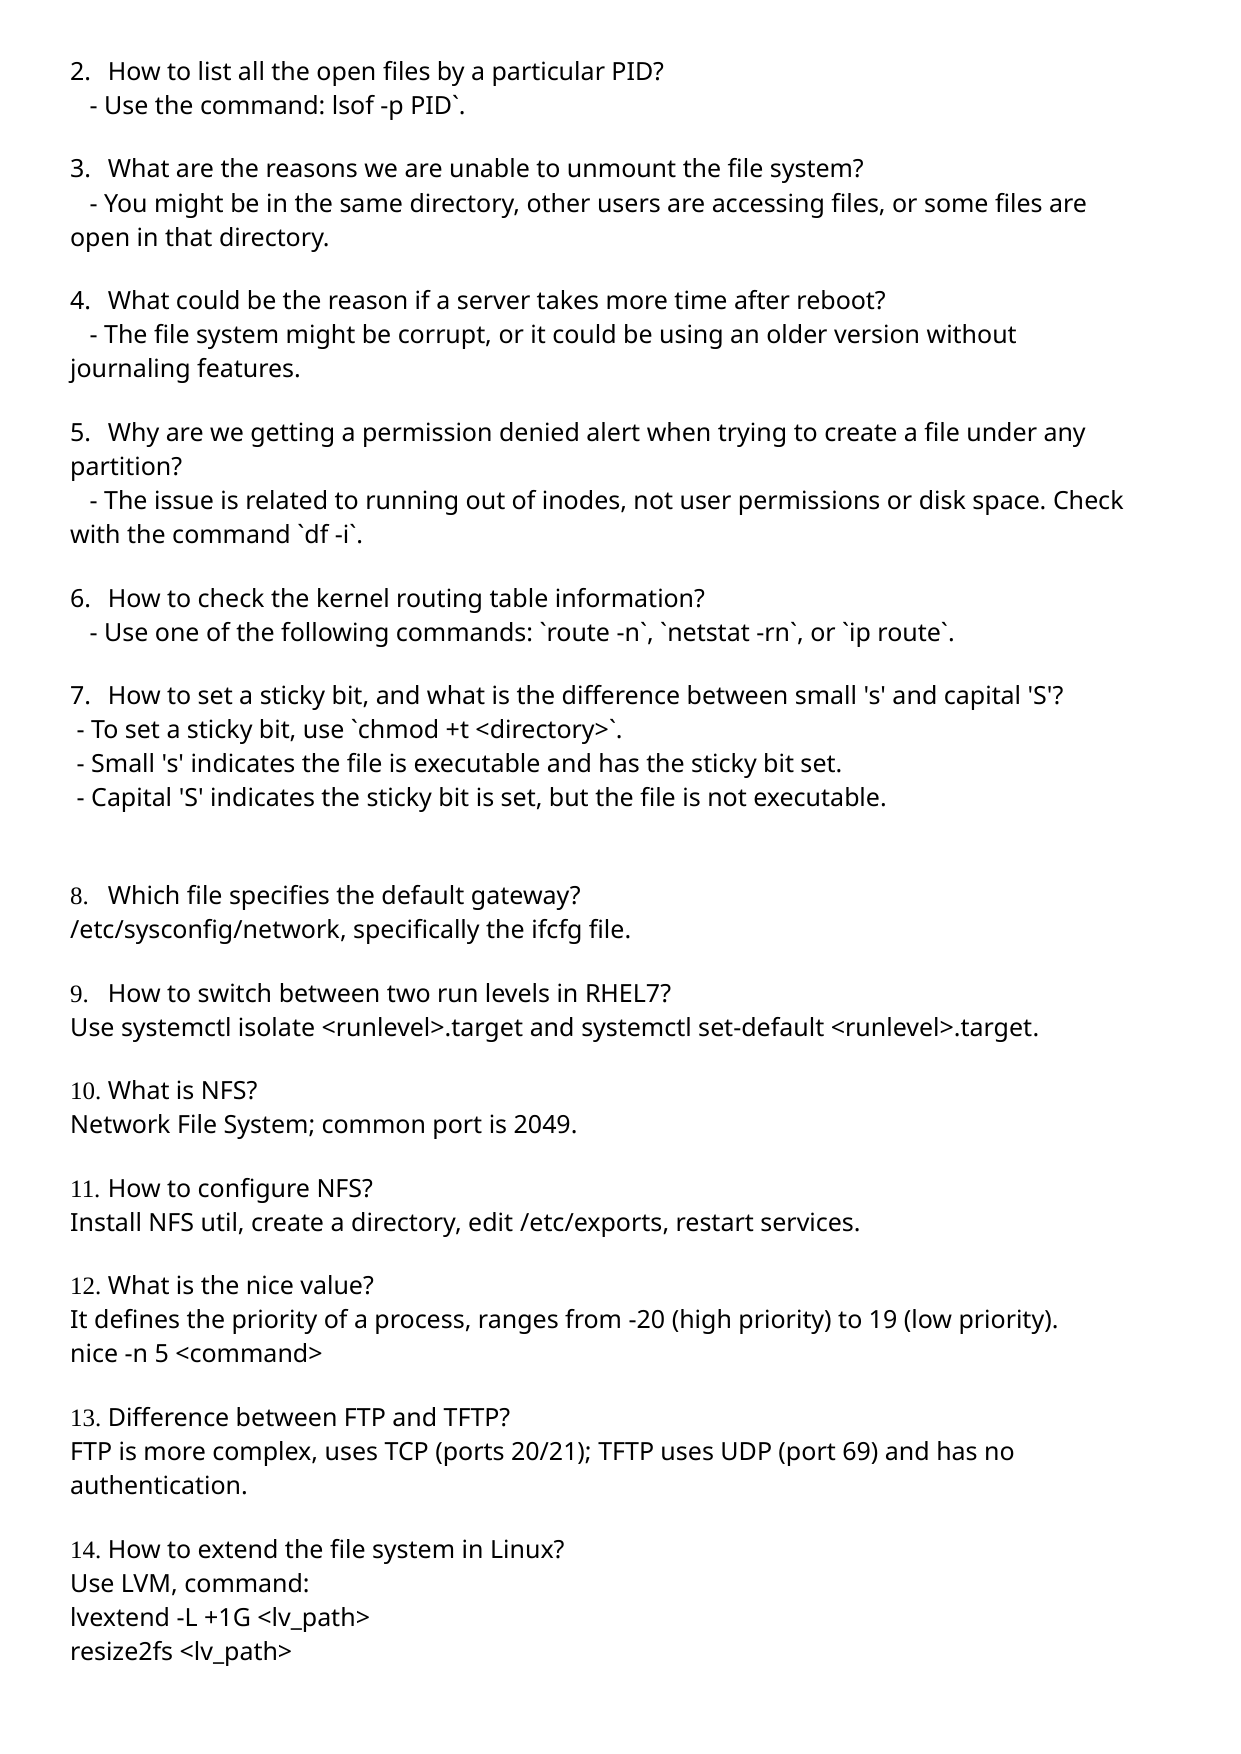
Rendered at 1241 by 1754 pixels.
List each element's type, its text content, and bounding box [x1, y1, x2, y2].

list How to switch between two run levels in RHEL7? Use systemctl isolate <runlevel>.target and systemctl set-default <runlevel>.target. [70, 975, 1129, 1043]
list What is the nice value? It defines the priority of a process, ranges from -20 (high priority) to 19 (low priority). nice -n 5 <command> [70, 1268, 1129, 1370]
list How to list all the open files by a particular PID? - Use the command: lsof -p PID`. [70, 53, 1129, 122]
list How to check the kernel routing table information? - Use one of the following commands: `route -n`, `netstat -rn`, or `ip route`. [70, 580, 1129, 648]
list Why are we getting a permission denied alert when trying to create a file under any partition? - The issue is related to running out of inodes, not user permissions or disk space. Check with the command `df -i`. [70, 414, 1129, 551]
list What are the reasons we are unable to unmount the file system? - You might be in the same directory, other users are accessing files, or some files are open in that directory. [70, 151, 1129, 253]
list How to set a sticky bit, and what is the difference between small 's' and capital 'S'? - To set a sticky bit, use `chmod +t <directory>`. - Small 's' indicates the file is executable and has the sticky bit set. - Capital 'S' indicates the sticky bit is set, but the file is not executable. [70, 678, 1129, 848]
list How to configure NFS? Install NFS util, create a directory, edit /etc/exports, restart services. [70, 1170, 1129, 1238]
list How to extend the file system in Linux? Use LVM, command: lvextend -L +1G <lv_path> resize2fs <lv_path> [70, 1531, 1129, 1668]
list Difference between FTP and TFTP? FTP is more complex, uses TCP (ports 20/21); TFTP uses UDP (port 69) and has no authentication. [70, 1400, 1129, 1502]
list What could be the reason if a server takes more time after reboot? - The file system might be corrupt, or it could be using an older version without journaling features. [70, 283, 1129, 385]
list What is NFS? Network File System; common port is 2049. [70, 1073, 1129, 1141]
list Which file specifies the default gateway? /etc/sysconfig/network, specifically the ifcfg file. [70, 878, 1129, 946]
